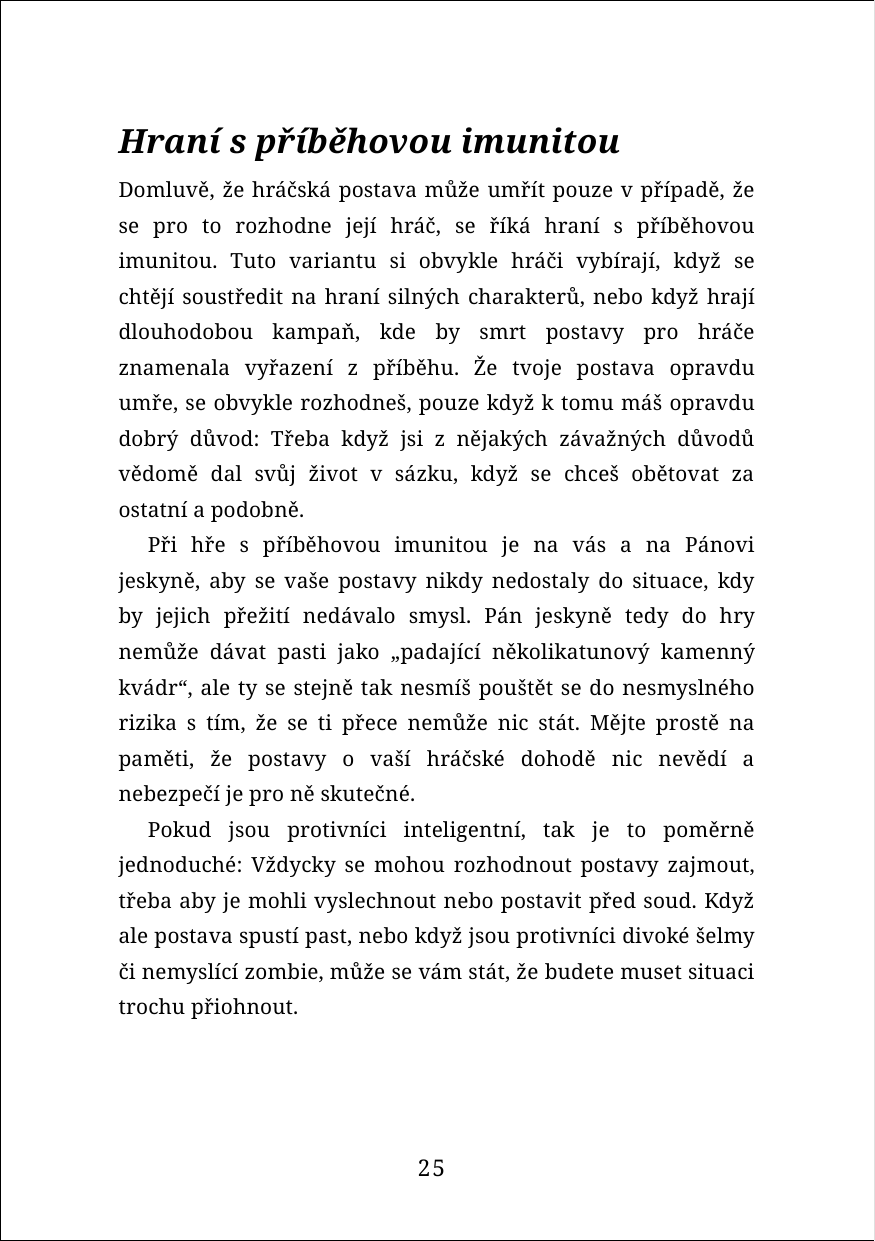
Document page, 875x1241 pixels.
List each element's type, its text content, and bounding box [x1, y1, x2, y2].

text Domluvě, že hráčská postava může umřít pouze v případě, že se pro to rozhodne její hráč, se říká hraní s příběhovou imunitou. Tuto variantu si obvykle hráči vybírají, když se chtějí soustředit na hraní silných charakterů, nebo když hrají dlouhodobou kampaň, kde by smrt postavy pro hráče znamenala vyřazení z příběhu. Že tvoje postava opravdu umře, se obvykle rozhodneš, pouze když k tomu máš opravdu dobrý důvod: Třeba když jsi z nějakých závažných důvodů vědomě dal svůj život v sázku, když se chceš obětovat za ostatní a podobně. Při hře s příběhovou imunitou je na vás a na Pánovi jeskyně, aby se vaše postavy nikdy nedostaly do situace, kdy by jejich přežití nedávalo smysl. Pán jeskyně tedy do hry nemůže dávat pasti jako „padající několikatunový kamenný kvádr“, ale ty se stejně tak nesmíš pouštět se do nesmyslného rizika s tím, že se ti přece nemůže nic stát. Mějte prostě na paměti, že postavy o vaší hráčské dohodě nic nevědí a nebezpečí je pro ně skutečné. Pokud jsou protivníci inteligentní, tak je to poměrně jednoduché: Vždycky se mohou rozhodnout postavy zajmout, třeba aby je mohli vyslechnout nebo postavit před soud. Když ale postava spustí past, nebo když jsou protivníci divoké šelmy či nemyslící zombie, může se vám stát, že budete muset situaci trochu přiohnout. [118, 175, 756, 1021]
subtitle Hraní s příběhovou imunitou [118, 118, 756, 164]
